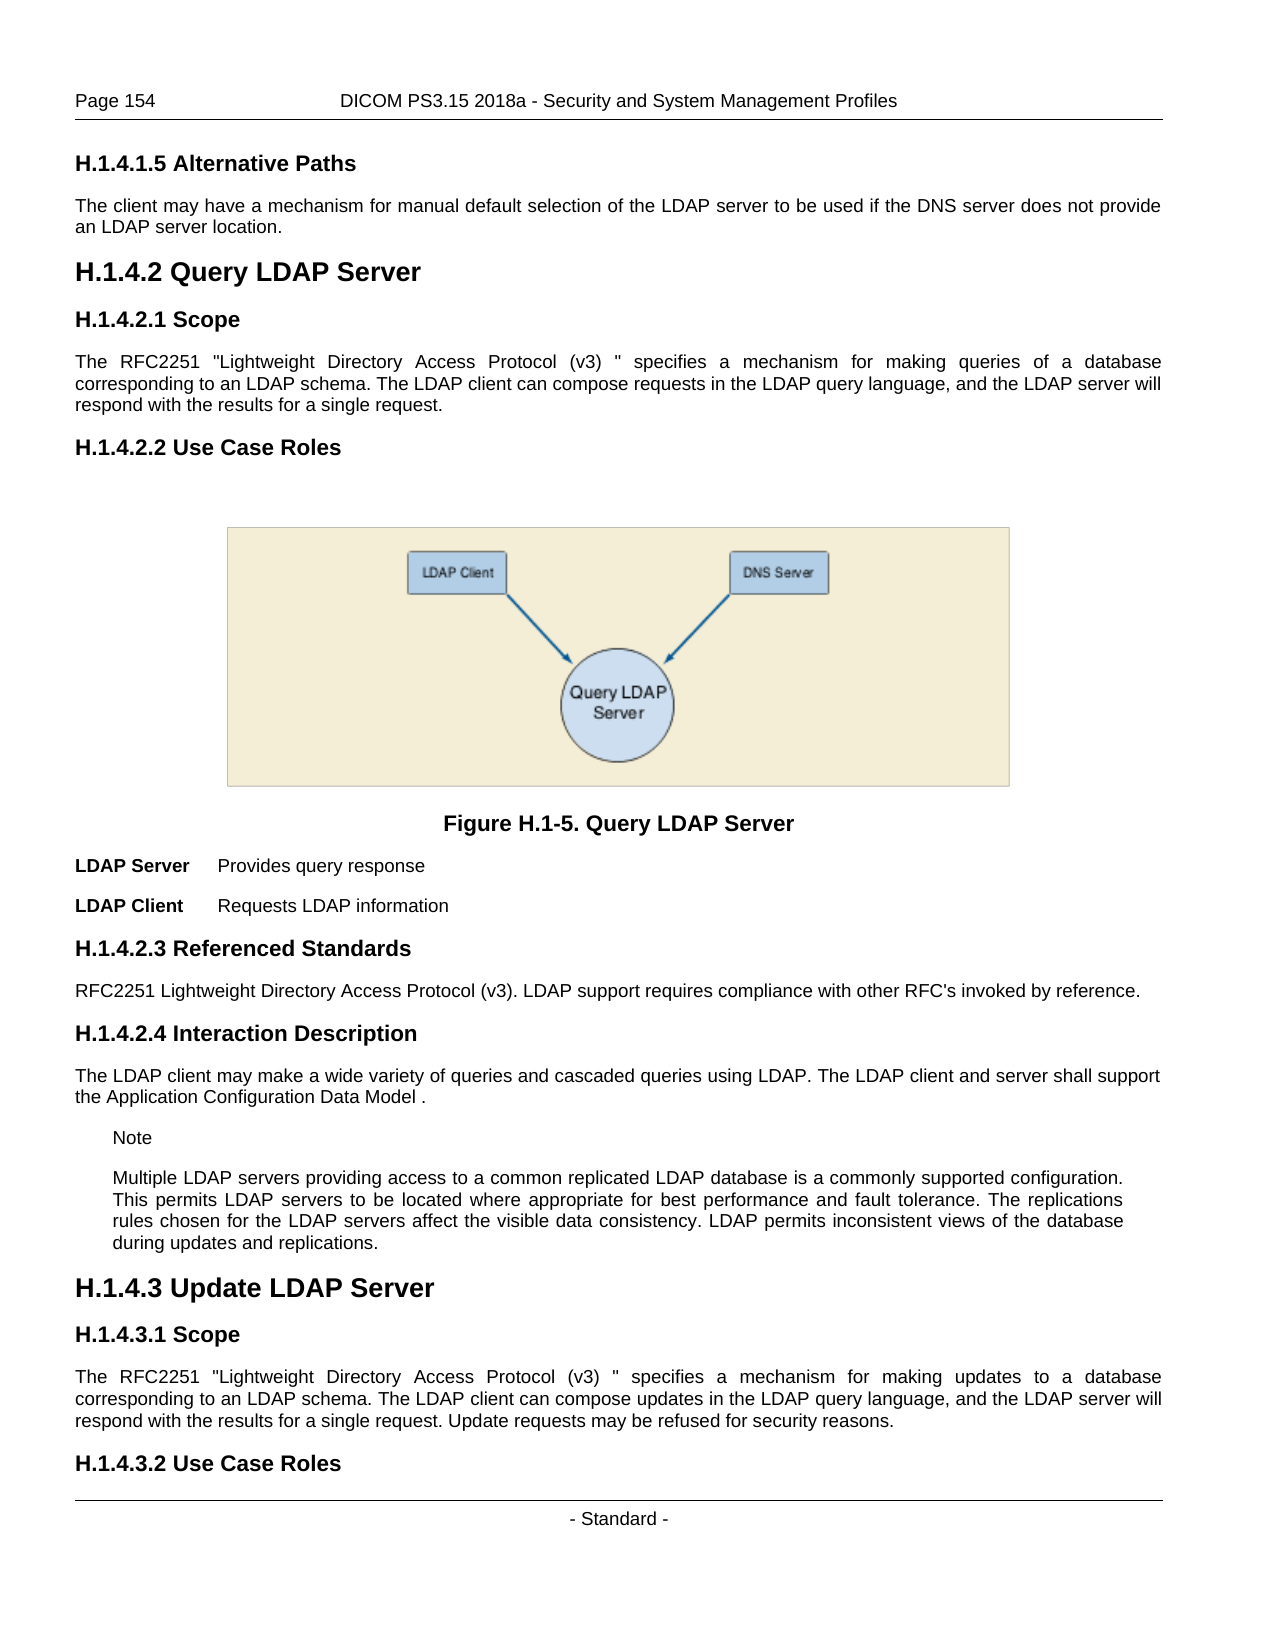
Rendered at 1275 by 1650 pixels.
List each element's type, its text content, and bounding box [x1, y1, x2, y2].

text Figure H.1-5. Query LDAP Server [75, 810, 1162, 836]
text H.1.4.2.1 Scope [75, 306, 1162, 332]
text H.1.4.2.4 Interaction Description [75, 1020, 1162, 1046]
text The client may have a mechanism for manual default selection of the LDAP server to be used if the DNS server does not provide an LDAP server location. [75, 194, 1162, 238]
text Multiple LDAP servers providing access to a common replicated LDAP database is a commonly supported configuration. This permits LDAP servers to be located where appropriate for best performance and fault tolerance. The replications rules chosen for the LDAP servers affect the visible data consistency. LDAP permits inconsistent views of the database during updates and replications. [112, 1167, 1125, 1253]
text H.1.4.2.3 Referenced Standards [75, 935, 1162, 961]
text H.1.4.2 Query LDAP Server [75, 256, 1162, 288]
text Note [112, 1126, 1125, 1148]
text H.1.4.3 Update LDAP Server [75, 1272, 1162, 1303]
text The RFC2251 "Lightweight Directory Access Protocol (v3) " specifies a mechanism for making updates to a database corresponding to an LDAP schema. The LDAP client can compose updates in the LDAP query language, and the LDAP server will respond with the results for a single request. Update requests may be refused for security reasons. [75, 1366, 1162, 1431]
text The LDAP client may make a wide variety of queries and cascaded queries using LDAP. The LDAP client and server shall support the Application Configuration Data Model . [75, 1064, 1162, 1108]
text RFC2251 Lightweight Directory Access Protocol (v3). LDAP support requires compliance with other RFC's invoked by reference. [75, 980, 1162, 1001]
text H.1.4.3.2 Use Case Roles [75, 1450, 1162, 1476]
text LDAP Client Requests LDAP information [75, 895, 1162, 916]
text H.1.4.2.2 Use Case Roles [75, 434, 1162, 460]
text LDAP Server Provides query response [75, 854, 1162, 876]
picture [226, 526, 1011, 788]
text The RFC2251 "Lightweight Directory Access Protocol (v3) " specifies a mechanism for making queries of a database corresponding to an LDAP schema. The LDAP client can compose requests in the LDAP query language, and the LDAP server will respond with the results for a single request. [75, 351, 1162, 416]
text H.1.4.3.1 Scope [75, 1322, 1162, 1348]
text H.1.4.1.5 Alternative Paths [75, 150, 1162, 176]
